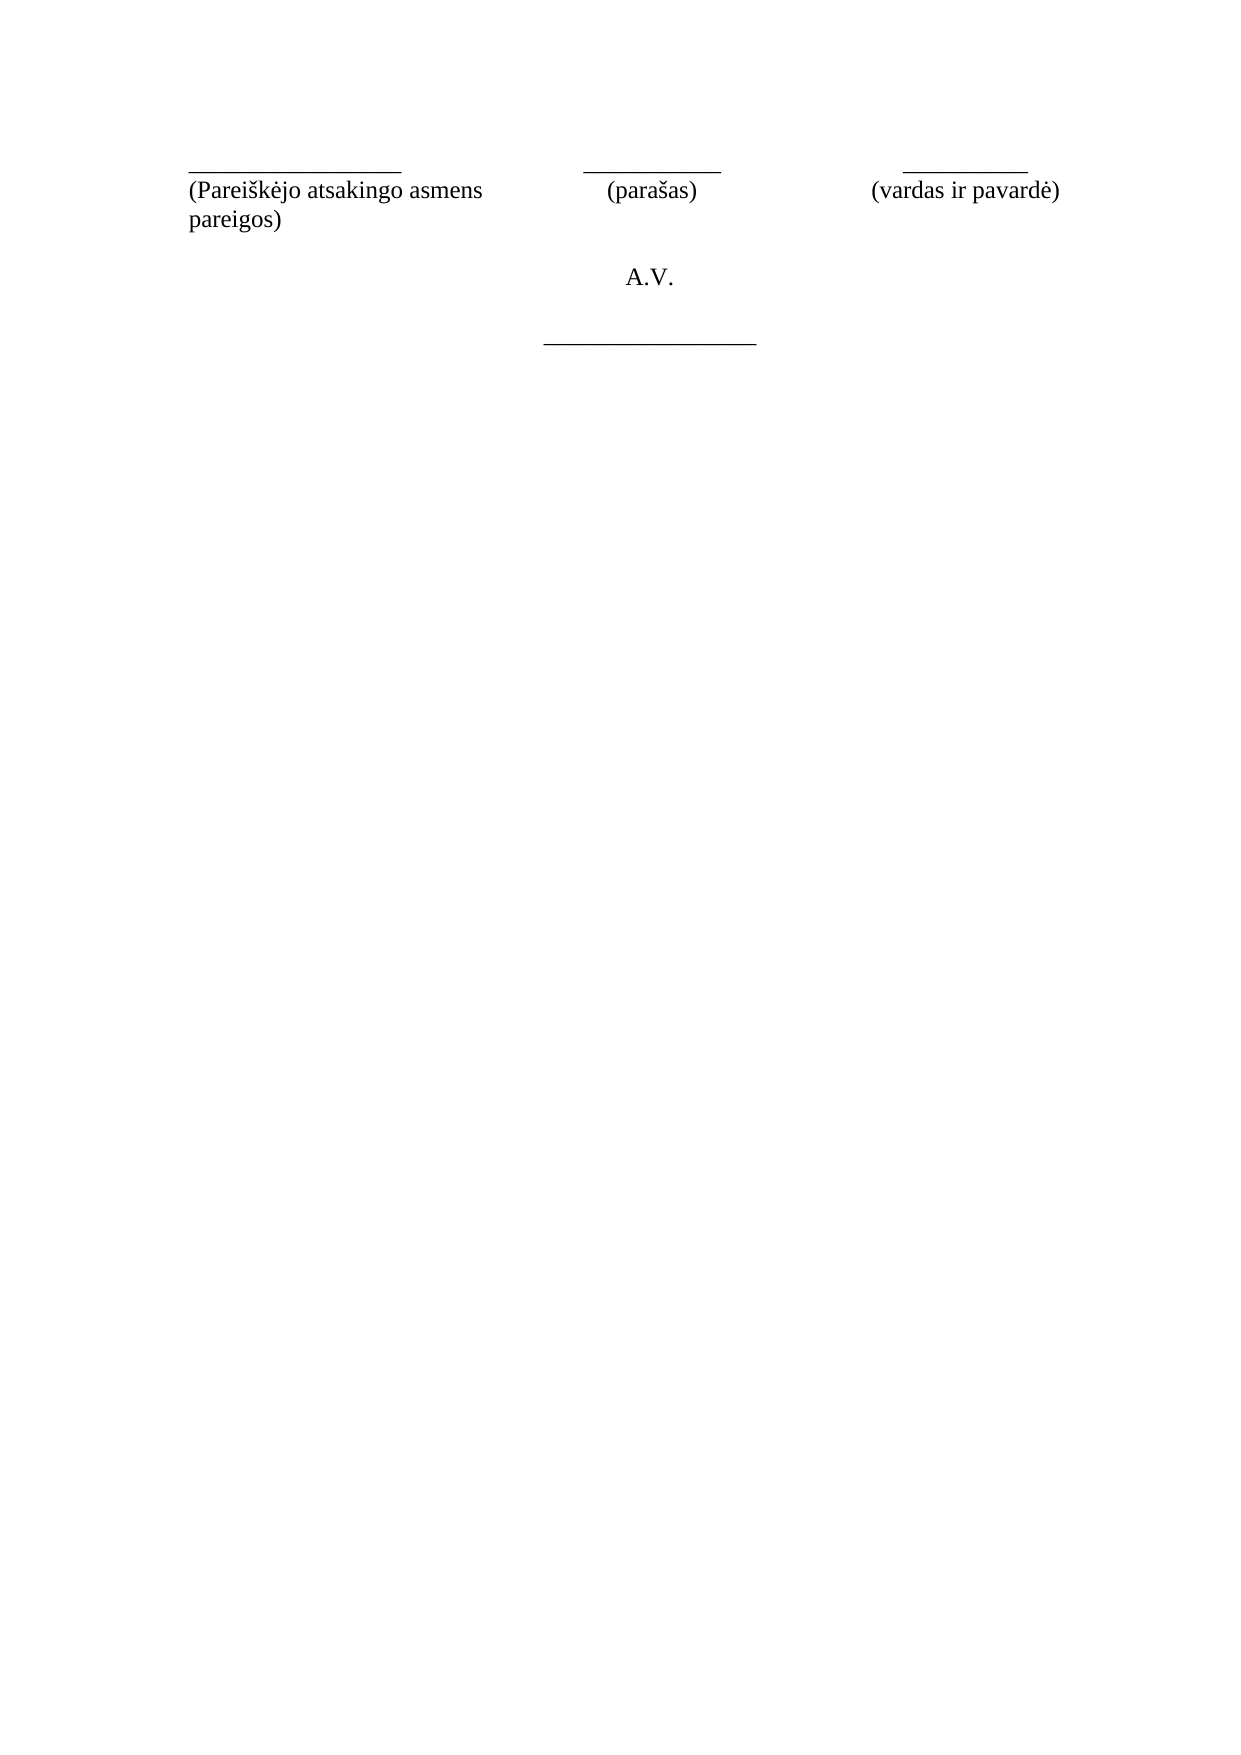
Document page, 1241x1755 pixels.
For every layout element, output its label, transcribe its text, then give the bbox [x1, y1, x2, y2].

table_header __________ (vardas ir pavardė) [809, 147, 1122, 233]
table_header _________________ (Pareiškėjo atsakingo asmens pareigos) [177, 147, 495, 233]
text A.V. [177, 262, 1122, 291]
text _________________ [177, 319, 1122, 348]
table_header ___________ (parašas) [495, 147, 809, 233]
